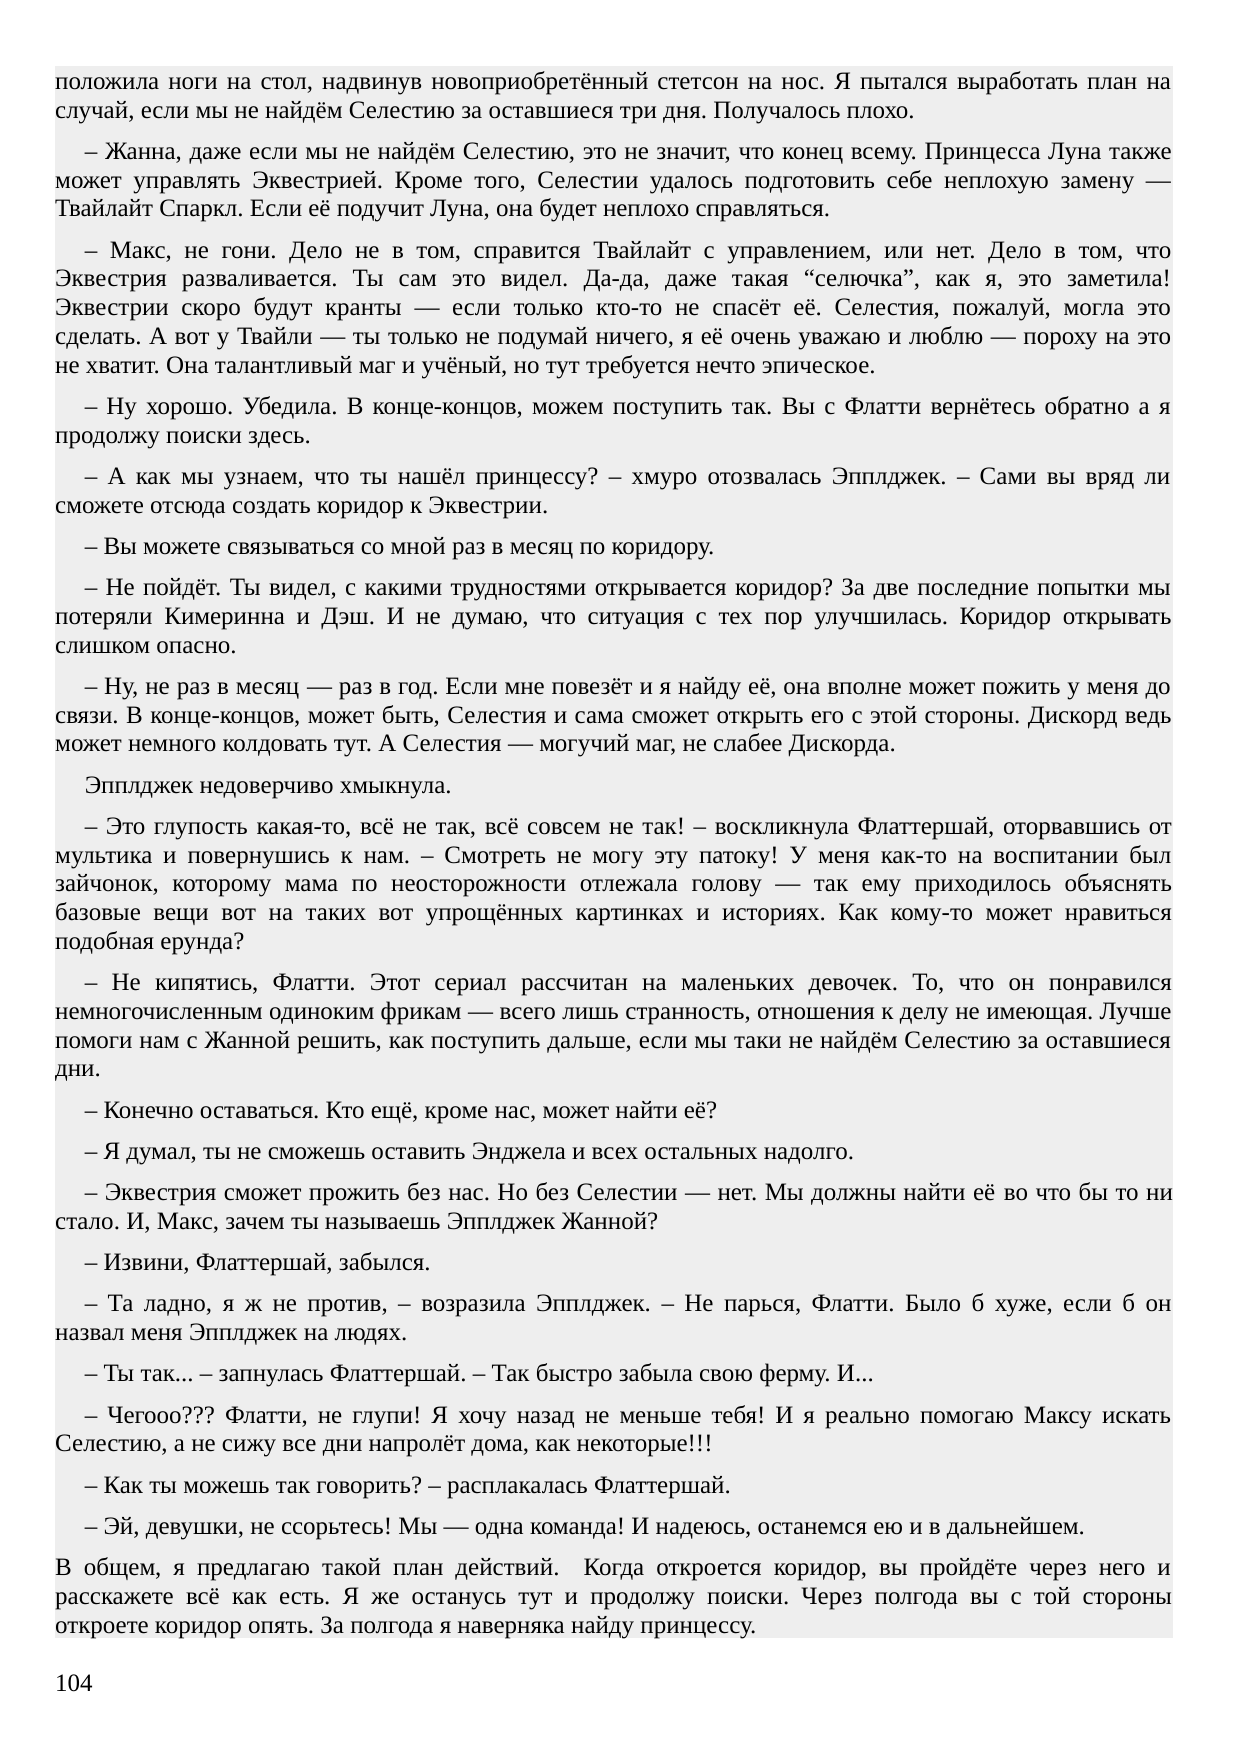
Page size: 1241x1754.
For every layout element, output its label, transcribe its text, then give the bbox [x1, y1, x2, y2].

text – Ну, не раз в месяц — раз в год. Если мне повезёт и я найду её, она вполне может пожить у меня до связи. В конце-концов, может быть, Селестия и сама сможет открыть его с этой стороны. Дискорд ведь может немного колдовать тут. А Селестия — могучий маг, не слабее Дискорда. [55, 671, 1173, 757]
text – Ты так... – запнулась Флаттершай. – Так быстро забыла свою ферму. И... [55, 1358, 1173, 1387]
text – Макс, не гони. Дело не в том, справится Твайлайт с управлением, или нет. Дело в том, что Эквестрия разваливается. Ты сам это видел. Да-да, даже такая “селючка”, как я, это заметила! Эквестрии скоро будут кранты — если только кто-то не спасёт её. Селестия, пожалуй, могла это сделать. А вот у Твайли — ты только не подумай ничего, я её очень уважаю и люблю — пороху на это не хватит. Она талантливый маг и учёный, но тут требуется нечто эпическое. [55, 235, 1173, 378]
text – Извини, Флаттершай, забылся. [55, 1247, 1173, 1276]
text – Ну хорошо. Убедила. В конце-концов, можем поступить так. Вы с Флатти вернётесь обратно а я продолжу поиски здесь. [55, 391, 1173, 448]
text – Чегооо??? Флатти, не глупи! Я хочу назад не меньше тебя! И я реально помогаю Максу искать Селестию, а не сижу все дни напролёт дома, как некоторые!!! [55, 1400, 1173, 1457]
text – Конечно оставаться. Кто ещё, кроме нас, может найти её? [55, 1095, 1173, 1123]
text – Я думал, ты не сможешь оставить Энджела и всех остальных надолго. [55, 1136, 1173, 1165]
text – А как мы узнаем, что ты нашёл принцессу? – хмуро отозвалась Эпплджек. – Сами вы вряд ли сможете отсюда создать коридор к Эквестрии. [55, 461, 1173, 518]
text – Жанна, даже если мы не найдём Селестию, это не значит, что конец всему. Принцесса Луна также может управлять Эквестрией. Кроме того, Селестии удалось подготовить себе неплохую замену — Твайлайт Спаркл. Если её подучит Луна, она будет неплохо справляться. [55, 136, 1173, 222]
text – Как ты можешь так говорить? – расплакалась Флаттершай. [55, 1470, 1173, 1498]
text – Вы можете связываться со мной раз в месяц по коридору. [55, 531, 1173, 560]
text – Эй, девушки, не ссорьтесь! Мы — одна команда! И надеюсь, останемся ею и в дальнейшем. [55, 1511, 1173, 1540]
text Эпплджек недоверчиво хмыкнула. [55, 770, 1173, 798]
list В общем, я предлагаю такой план действий. Когда откроется коридор, вы пройдёте через него и расскажете всё как есть. Я же останусь тут и продолжу поиски. Через полгода вы с той стороны откроете коридор опять. За полгода я наверняка найду принцессу. [55, 1552, 1173, 1638]
text – Эквестрия сможет прожить без нас. Но без Селестии — нет. Мы должны найти её во что бы то ни стало. И, Макс, зачем ты называешь Эпплджек Жанной? [55, 1177, 1173, 1235]
text – Это глупость какая-то, всё не так, всё совсем не так! – воскликнула Флаттершай, оторвавшись от мультика и повернушись к нам. – Смотреть не могу эту патоку! У меня как-то на воспитании был зайчонок, которому мама по неосторожности отлежала голову — так ему приходилось объяснять базовые вещи вот на таких вот упрощённых картинках и историях. Как кому-то может нравиться подобная ерунда? [55, 811, 1173, 955]
text – Не кипятись, Флатти. Этот сериал рассчитан на маленьких девочек. То, что он понравился немногочисленным одиноким фрикам — всего лишь странность, отношения к делу не имеющая. Лучше помоги нам с Жанной решить, как поступить дальше, если мы таки не найдём Селестию за оставшиеся дни. [55, 967, 1173, 1082]
text – Не пойдёт. Ты видел, с какими трудностями открывается коридор? За две последние попытки мы потеряли Кимеринна и Дэш. И не думаю, что ситуация с тех пор улучшилась. Коридор открывать слишком опасно. [55, 572, 1173, 658]
text положила ноги на стол, надвинув новоприобретённый стетсон на нос. Я пытался выработать план на случай, если мы не найдём Селестию за оставшиеся три дня. Получалось плохо. [55, 66, 1173, 123]
text – Та ладно, я ж не против, – возразила Эпплджек. – Не парься, Флатти. Было б хуже, если б он назвал меня Эпплджек на людях. [55, 1288, 1173, 1346]
